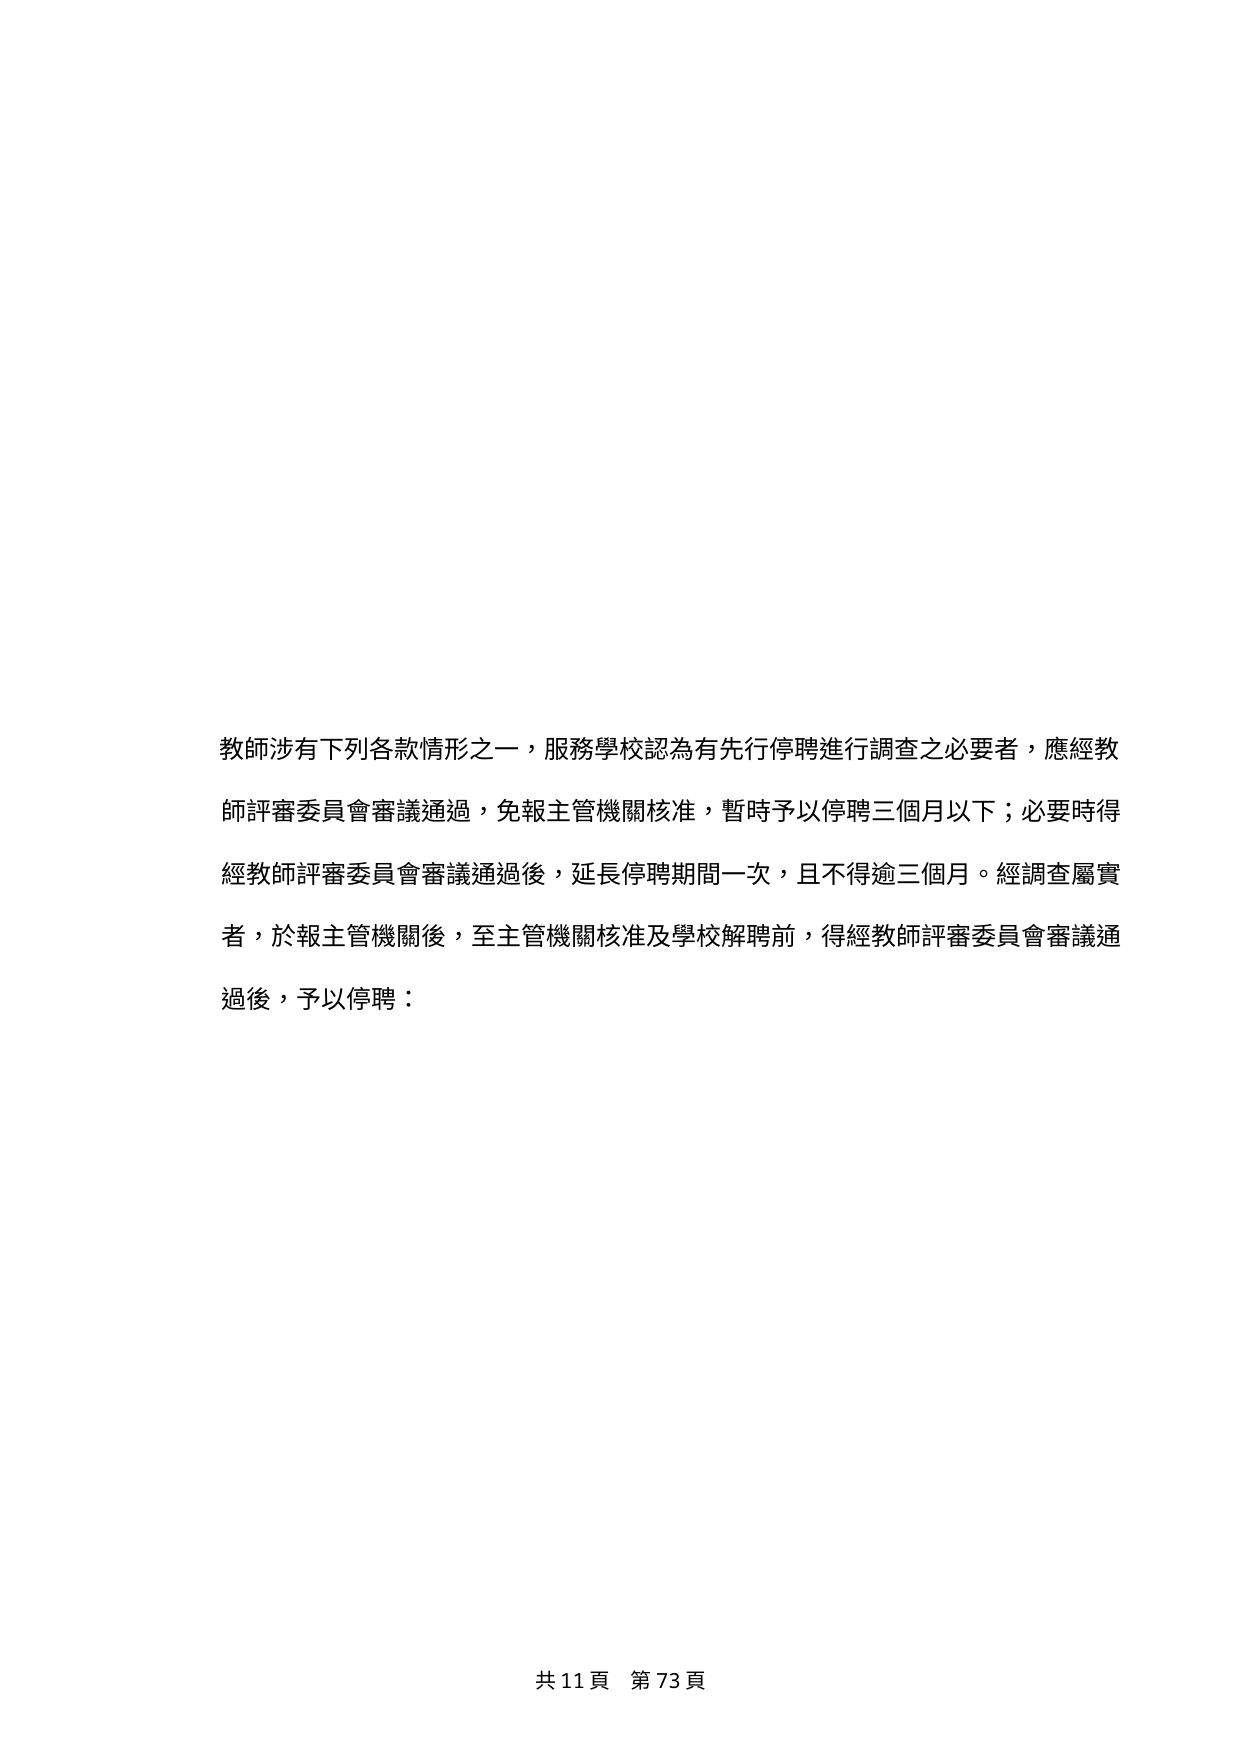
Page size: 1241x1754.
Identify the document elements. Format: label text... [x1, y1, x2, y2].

text 教師涉有下列各款情形之一，服務學校認為有先行停聘進行調查之必要者，應經教師評審委員會審議通過，免報主管機關核准，暫時予以停聘三個月以下；必要時得經教師評審委員會審議通過後，延長停聘期間一次，且不得逾三個月。經調查屬實者，於報主管機關後，至主管機關核准及學校解聘前，得經教師評審委員會審議通過後，予以停聘： [219, 706, 1122, 1018]
